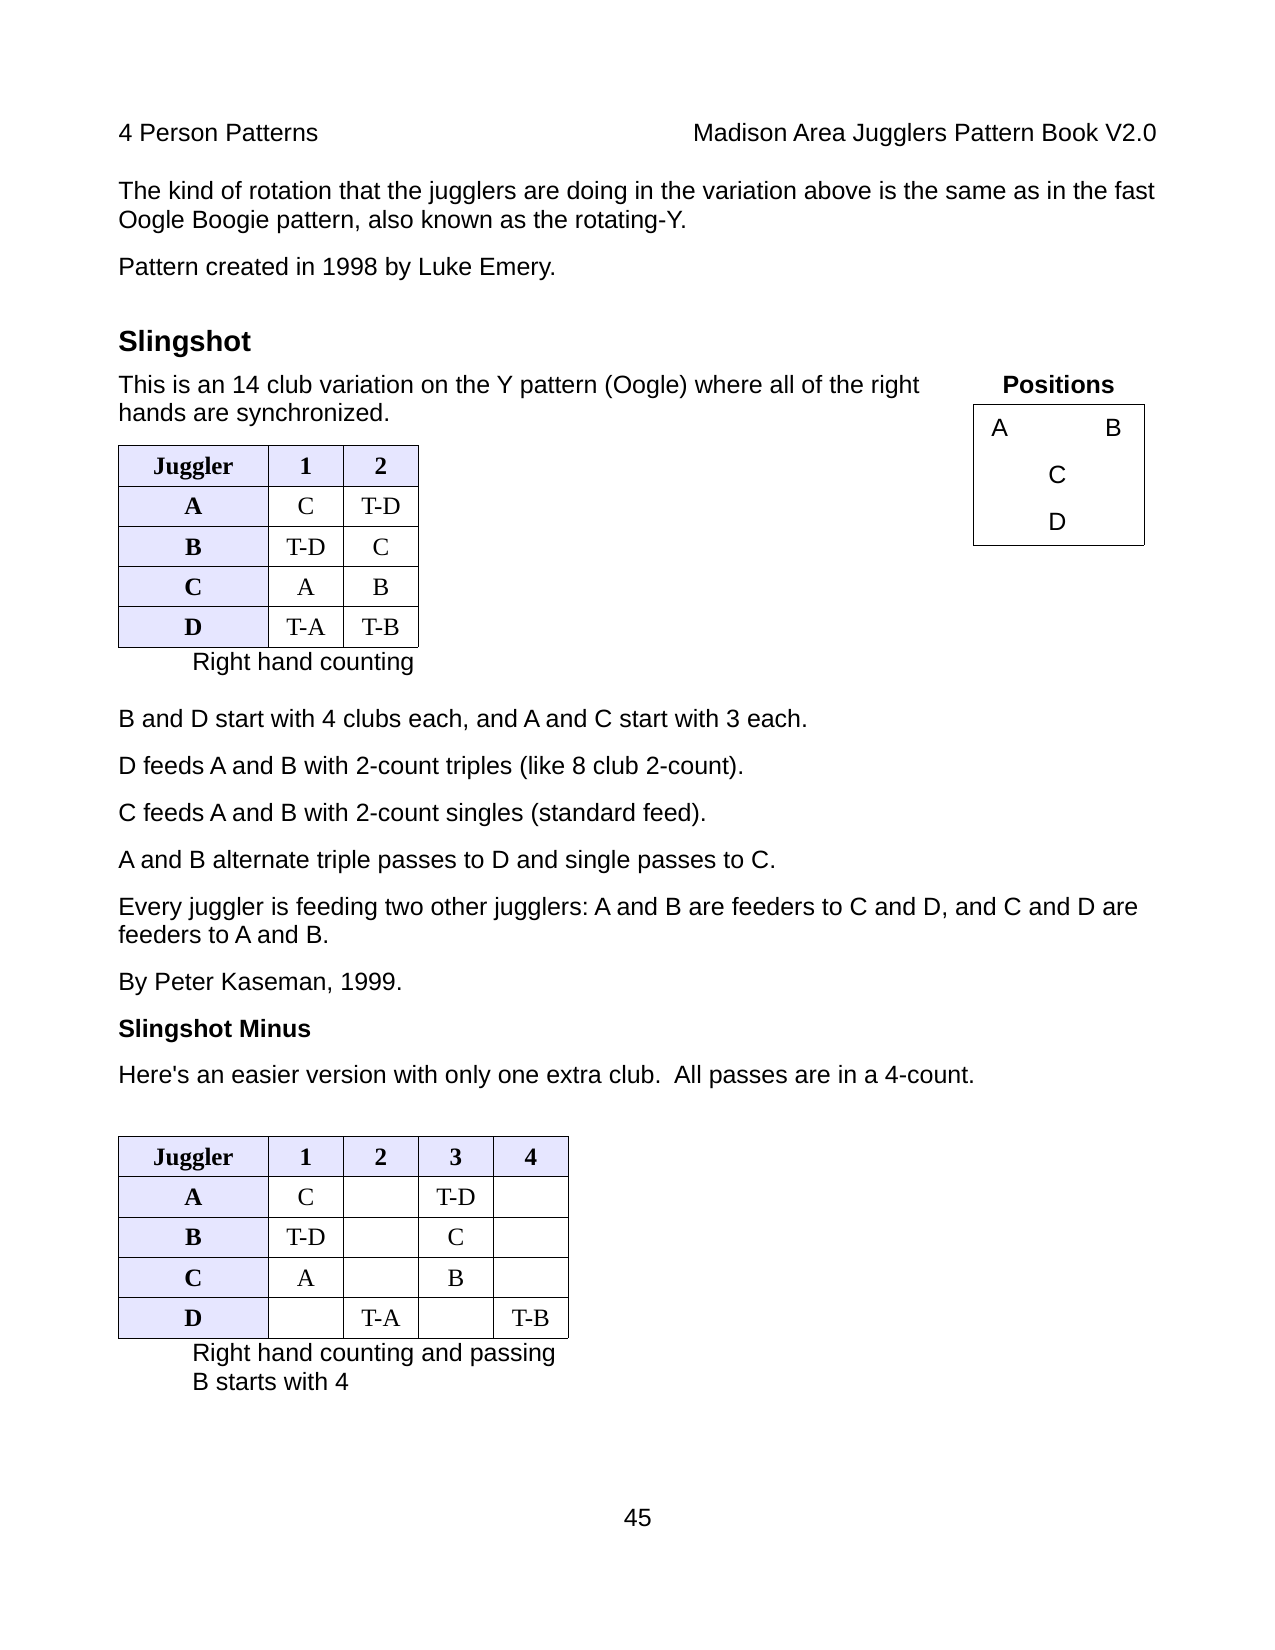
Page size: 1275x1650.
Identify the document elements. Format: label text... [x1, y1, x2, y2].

table_cell T-B [494, 1298, 568, 1338]
table_cell [344, 1258, 418, 1297]
table_cell B [119, 527, 268, 566]
table_cell T-D [269, 1218, 343, 1257]
table_cell T-B [344, 607, 418, 647]
table_cell B [119, 1218, 268, 1257]
table_cell C [269, 487, 343, 526]
text Pattern created in 1998 by Luke Emery. [118, 252, 1157, 281]
table_cell T-D [419, 1177, 493, 1217]
text Every juggler is feeding two other jugglers: A and B are feeders to C and D, and C and D are feeders to A and B. [118, 891, 1157, 949]
table_cell C [269, 1177, 343, 1217]
subtitle Slingshot [118, 324, 1157, 357]
table_cell T-D [269, 527, 343, 566]
table_cell D [119, 607, 268, 647]
table_cell A [269, 1258, 343, 1297]
table_cell C [1030, 451, 1087, 498]
table_header 4 [494, 1137, 568, 1176]
text Right hand counting and passing [118, 1338, 1157, 1366]
table_cell B [344, 567, 418, 606]
table_cell [1087, 498, 1144, 544]
table_cell C [419, 1218, 493, 1257]
table_cell [494, 1218, 568, 1257]
text D feeds A and B with 2-count triples (like 8 club 2-count). [118, 751, 1157, 780]
table_cell T-A [269, 607, 343, 647]
table_header Juggler [119, 446, 268, 486]
table_cell C [119, 567, 268, 606]
text Slingshot Minus [118, 1014, 1157, 1042]
table_header 1 [269, 1137, 343, 1176]
table_header Juggler [119, 1137, 268, 1176]
table_cell [494, 1177, 568, 1217]
table_cell [1087, 451, 1144, 498]
subtitle [949, 364, 1144, 573]
table_header 3 [419, 1137, 493, 1176]
table_cell A [119, 1177, 268, 1217]
text A and B alternate triple passes to D and single passes to C. [118, 845, 1157, 873]
text This is an 14 club variation on the Y pattern (Oogle) where all of the right hands are synchronized. [118, 370, 949, 427]
text Here's an easier version with only one extra club. All passes are in a 4-count. [118, 1061, 1157, 1089]
table_header 2 [344, 1137, 418, 1176]
table_cell C [344, 527, 418, 566]
table_header 1 [269, 446, 343, 486]
table_cell A [974, 405, 1030, 451]
table_cell [494, 1258, 568, 1297]
text B and D start with 4 clubs each, and A and C start with 3 each. [118, 704, 1157, 733]
table_cell D [119, 1298, 268, 1338]
table_cell [974, 451, 1030, 498]
table_cell D [1030, 498, 1087, 544]
table_cell A [119, 487, 268, 526]
table_cell T-D [344, 487, 418, 526]
table_cell C [119, 1258, 268, 1297]
table_cell [344, 1177, 418, 1217]
table_cell A [269, 567, 343, 606]
table_cell T-A [344, 1298, 418, 1338]
table_header 2 [344, 446, 418, 486]
table_cell B [419, 1258, 493, 1297]
table_cell [269, 1298, 343, 1338]
table_cell [1030, 405, 1087, 451]
table_cell [344, 1218, 418, 1257]
text C feeds A and B with 2-count singles (standard feed). [118, 798, 1157, 827]
text B starts with 4 [118, 1366, 1157, 1395]
table_cell [419, 1298, 493, 1338]
table_cell [974, 498, 1030, 544]
table_header Positions [973, 364, 1144, 404]
text The kind of rotation that the jugglers are doing in the variation above is the same as in the fast Oogle Boogie pattern, also known as the rotating-Y. [118, 176, 1157, 234]
table_cell B [1087, 405, 1144, 451]
text Right hand counting [118, 647, 1157, 676]
text By Peter Kaseman, 1999. [118, 967, 1157, 996]
